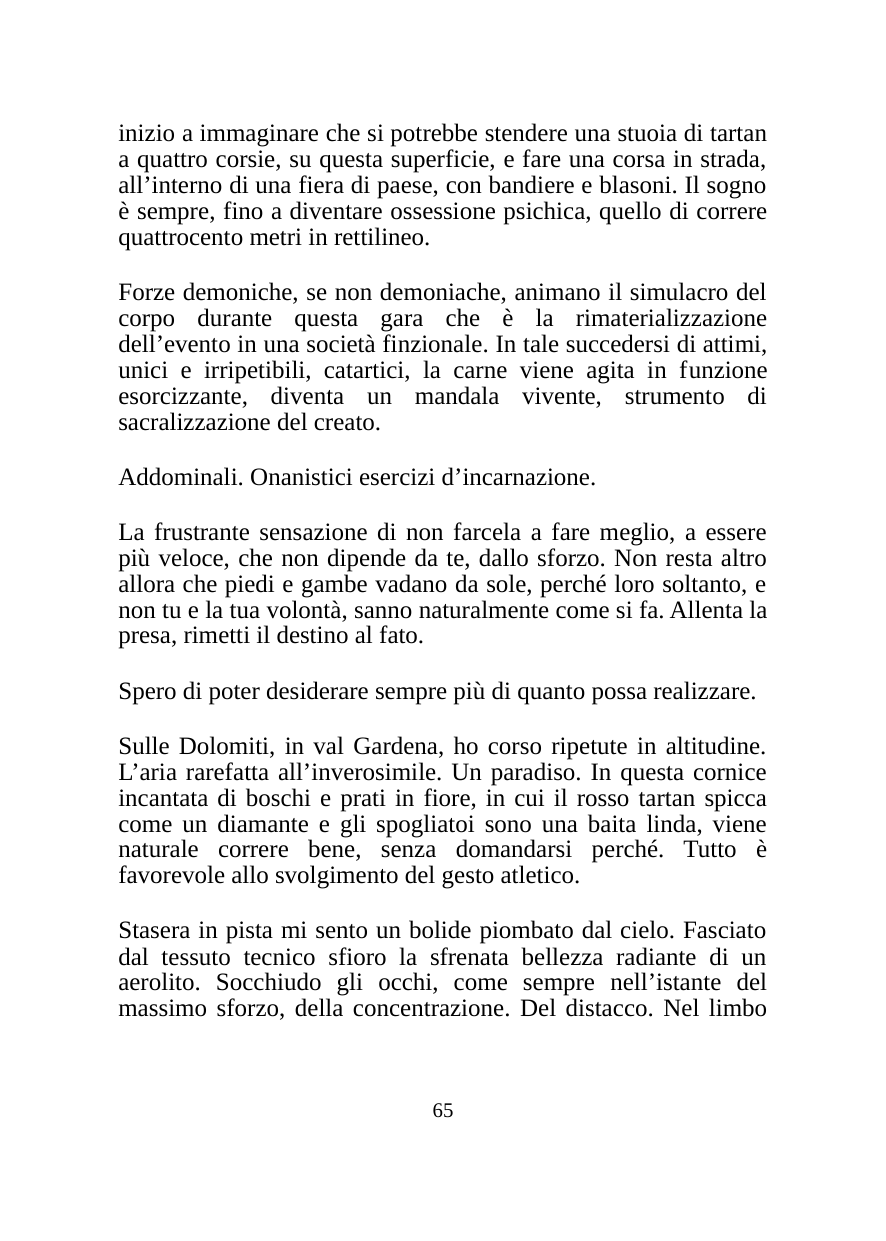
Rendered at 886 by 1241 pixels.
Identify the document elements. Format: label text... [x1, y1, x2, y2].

text Stasera in pista mi sento un bolide piombato dal cielo. Fasciato dal tessuto tecnico sfioro la sfrenata bellezza radiante di un aerolito. Socchiudo gli occhi, come sempre nell’istante del massimo sforzo, della concentrazione. Del distacco. Nel limbo [118, 916, 768, 1022]
text inizio a immaginare che si potrebbe stendere una stuoia di tartan a quattro corsie, su questa superficie, e fare una corsa in strada, all’interno di una fiera di paese, con bandiere e blasoni. Il sogno è sempre, fino a diventare ossessione psichica, quello di correre quattrocento metri in rettilineo. [118, 118, 768, 251]
text Sulle Dolomiti, in val Gardena, ho corso ripetute in altitudine. L’aria rarefatta all’inverosimile. Un paradiso. In questa cornice incantata di boschi e prati in fiore, in cui il rosso tartan spicca come un diamante e gli spogliatoi sono una baita linda, viene naturale correre bene, senza domandarsi perché. Tutto è favorevole allo svolgimento del gesto atletico. [118, 731, 768, 889]
text La frustrante sensazione di non farcela a fare meglio, a essere più veloce, che non dipende da te, dallo sforzo. Non resta altro allora che piedi e gambe vadano da sole, perché loro soltanto, e non tu e la tua volontà, sanno naturalmente come si fa. Allenta la presa, rimetti il destino al fato. [118, 517, 768, 649]
text Forze demoniche, se non demoniache, animano il simulacro del corpo durante questa gara che è la rimaterializzazione dell’evento in una società finzionale. In tale succedersi di attimi, unici e irripetibili, catartici, la carne viene agita in funzione esorcizzante, diventa un mandala vivente, strumento di sacralizzazione del creato. [118, 277, 768, 435]
text Spero di poter desiderare sempre più di quanto possa realizzare. [118, 676, 768, 704]
text Addominali. Onanistici esercizi d’incarnazione. [118, 462, 768, 491]
